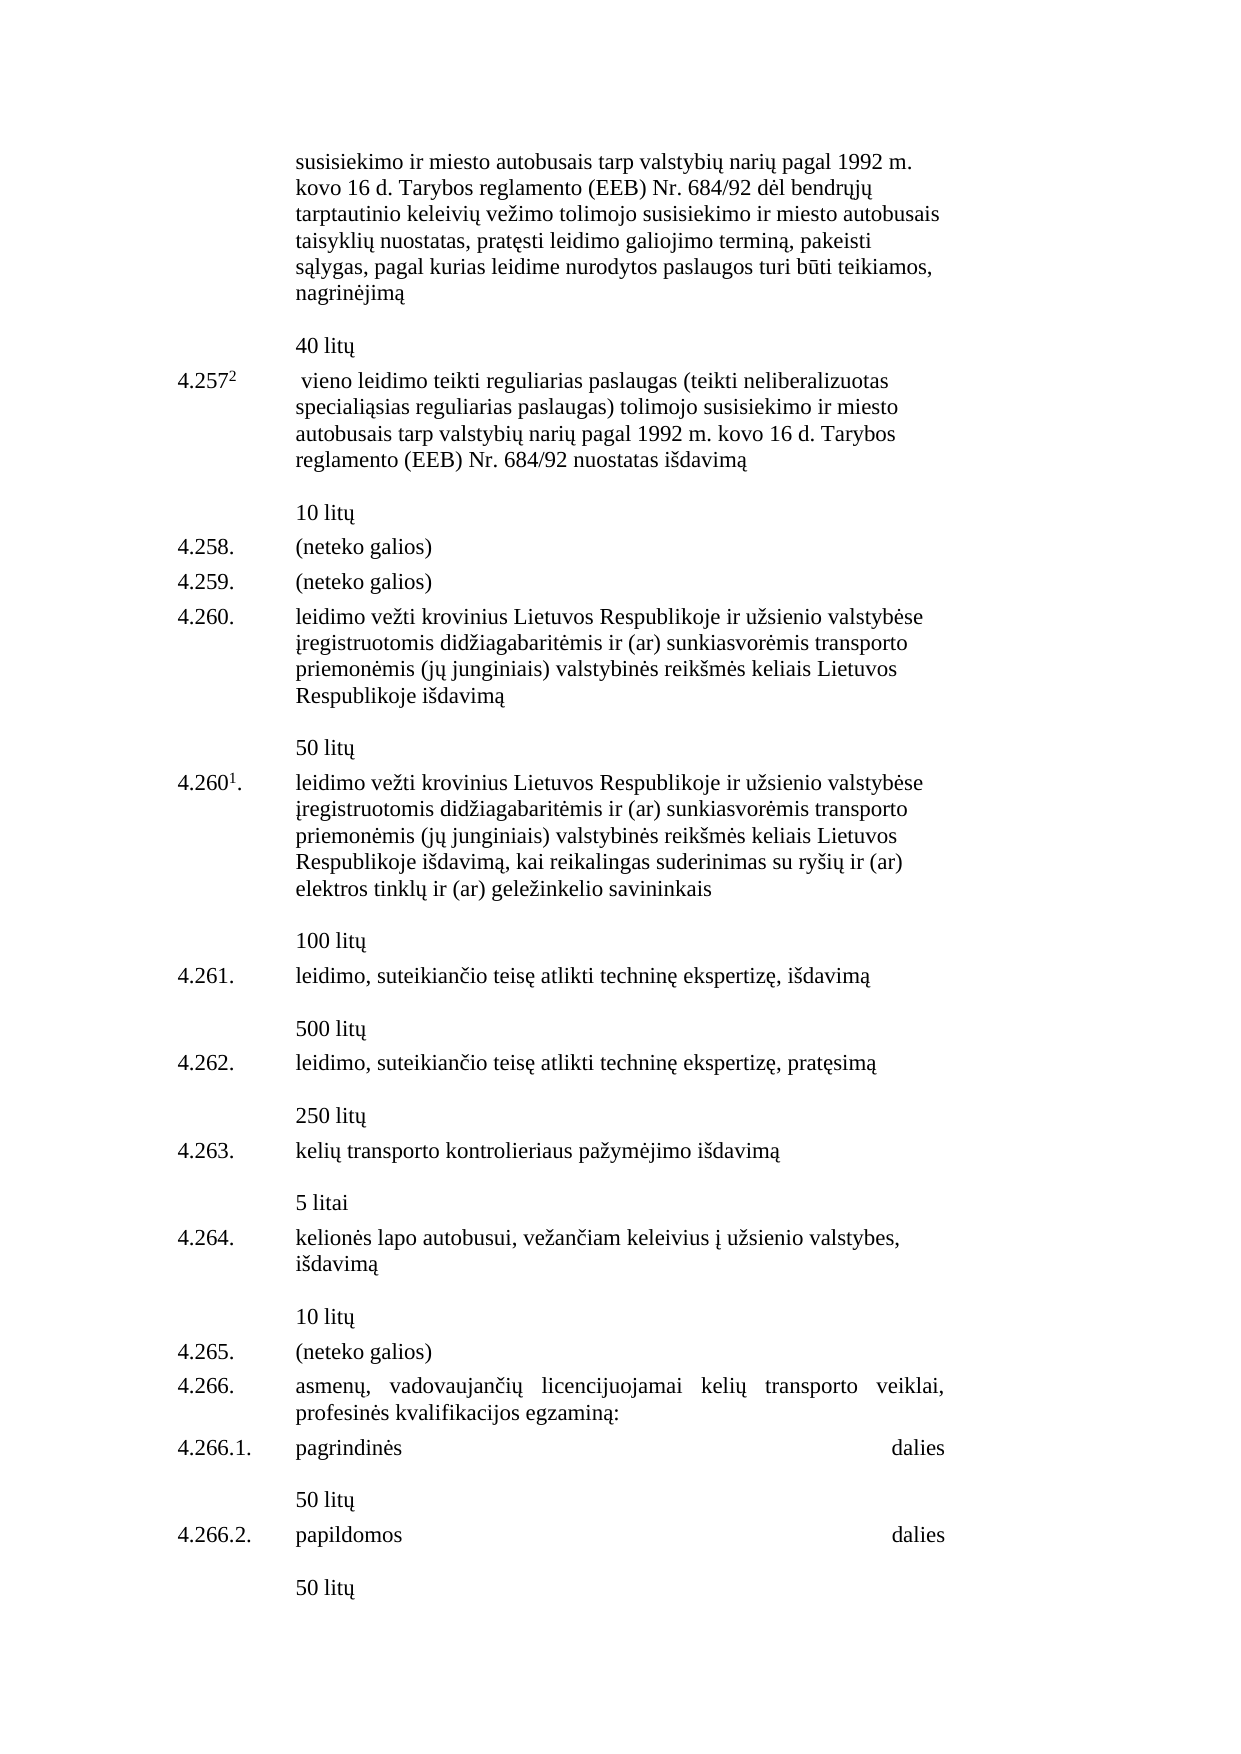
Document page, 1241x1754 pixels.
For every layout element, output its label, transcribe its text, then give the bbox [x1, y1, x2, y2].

text 4.259. (neteko galios) [177, 568, 945, 594]
text 4.265. (neteko galios) [177, 1338, 945, 1364]
text 4.261. leidimo, suteikiančio teisę atlikti techninę ekspertizę, išdavimą 500 litų [177, 962, 945, 1041]
text 4.266.1. pagrindinės dalies 50 litų [177, 1434, 945, 1513]
text 4.263. kelių transporto kontrolieriaus pažymėjimo išdavimą 5 litai [177, 1137, 945, 1216]
text 4.266. asmenų, vadovaujančių licencijuojamai kelių transporto veiklai, profesinės kvalifikacijos egzaminą: [177, 1373, 945, 1425]
text 4.2601. leidimo vežti krovinius Lietuvos Respublikoje ir užsienio valstybėse įregistruotomis didžiagabaritėmis ir (ar) sunkiasvorėmis transporto priemonėmis (jų junginiais) valstybinės reikšmės keliais Lietuvos Respublikoje išdavimą, kai reikalingas suderinimas su ryšių ir (ar) elektros tinklų ir (ar) geležinkelio savininkais 100 litų [177, 769, 945, 954]
text 4.266.2. papildomos dalies 50 litų [177, 1521, 945, 1600]
text susisiekimo ir miesto autobusais tarp valstybių narių pagal 1992 m. kovo 16 d. Tarybos reglamento (EEB) Nr. 684/92 dėl bendrųjų tarptautinio keleivių vežimo tolimojo susisiekimo ir miesto autobusais taisyklių nuostatas, pratęsti leidimo galiojimo terminą, pakeisti sąlygas, pagal kurias leidime nurodytos paslaugos turi būti teikiamos, nagrinėjimą 40 litų [177, 148, 945, 358]
text 4.264. kelionės lapo autobusui, vežančiam keleivius į užsienio valstybes, išdavimą 10 litų [177, 1224, 945, 1329]
text 4.262. leidimo, suteikiančio teisę atlikti techninę ekspertizę, pratęsimą 250 litų [177, 1049, 945, 1128]
text 4.260. leidimo vežti krovinius Lietuvos Respublikoje ir užsienio valstybėse įregistruotomis didžiagabaritėmis ir (ar) sunkiasvorėmis transporto priemonėmis (jų junginiais) valstybinės reikšmės keliais Lietuvos Respublikoje išdavimą 50 litų [177, 603, 945, 761]
text 4.2572 vieno leidimo teikti reguliarias paslaugas (teikti neliberalizuotas specialiąsias reguliarias paslaugas) tolimojo susisiekimo ir miesto autobusais tarp valstybių narių pagal 1992 m. kovo 16 d. Tarybos reglamento (EEB) Nr. 684/92 nuostatas išdavimą 10 litų [177, 367, 945, 525]
text 4.258. (neteko galios) [177, 533, 945, 560]
